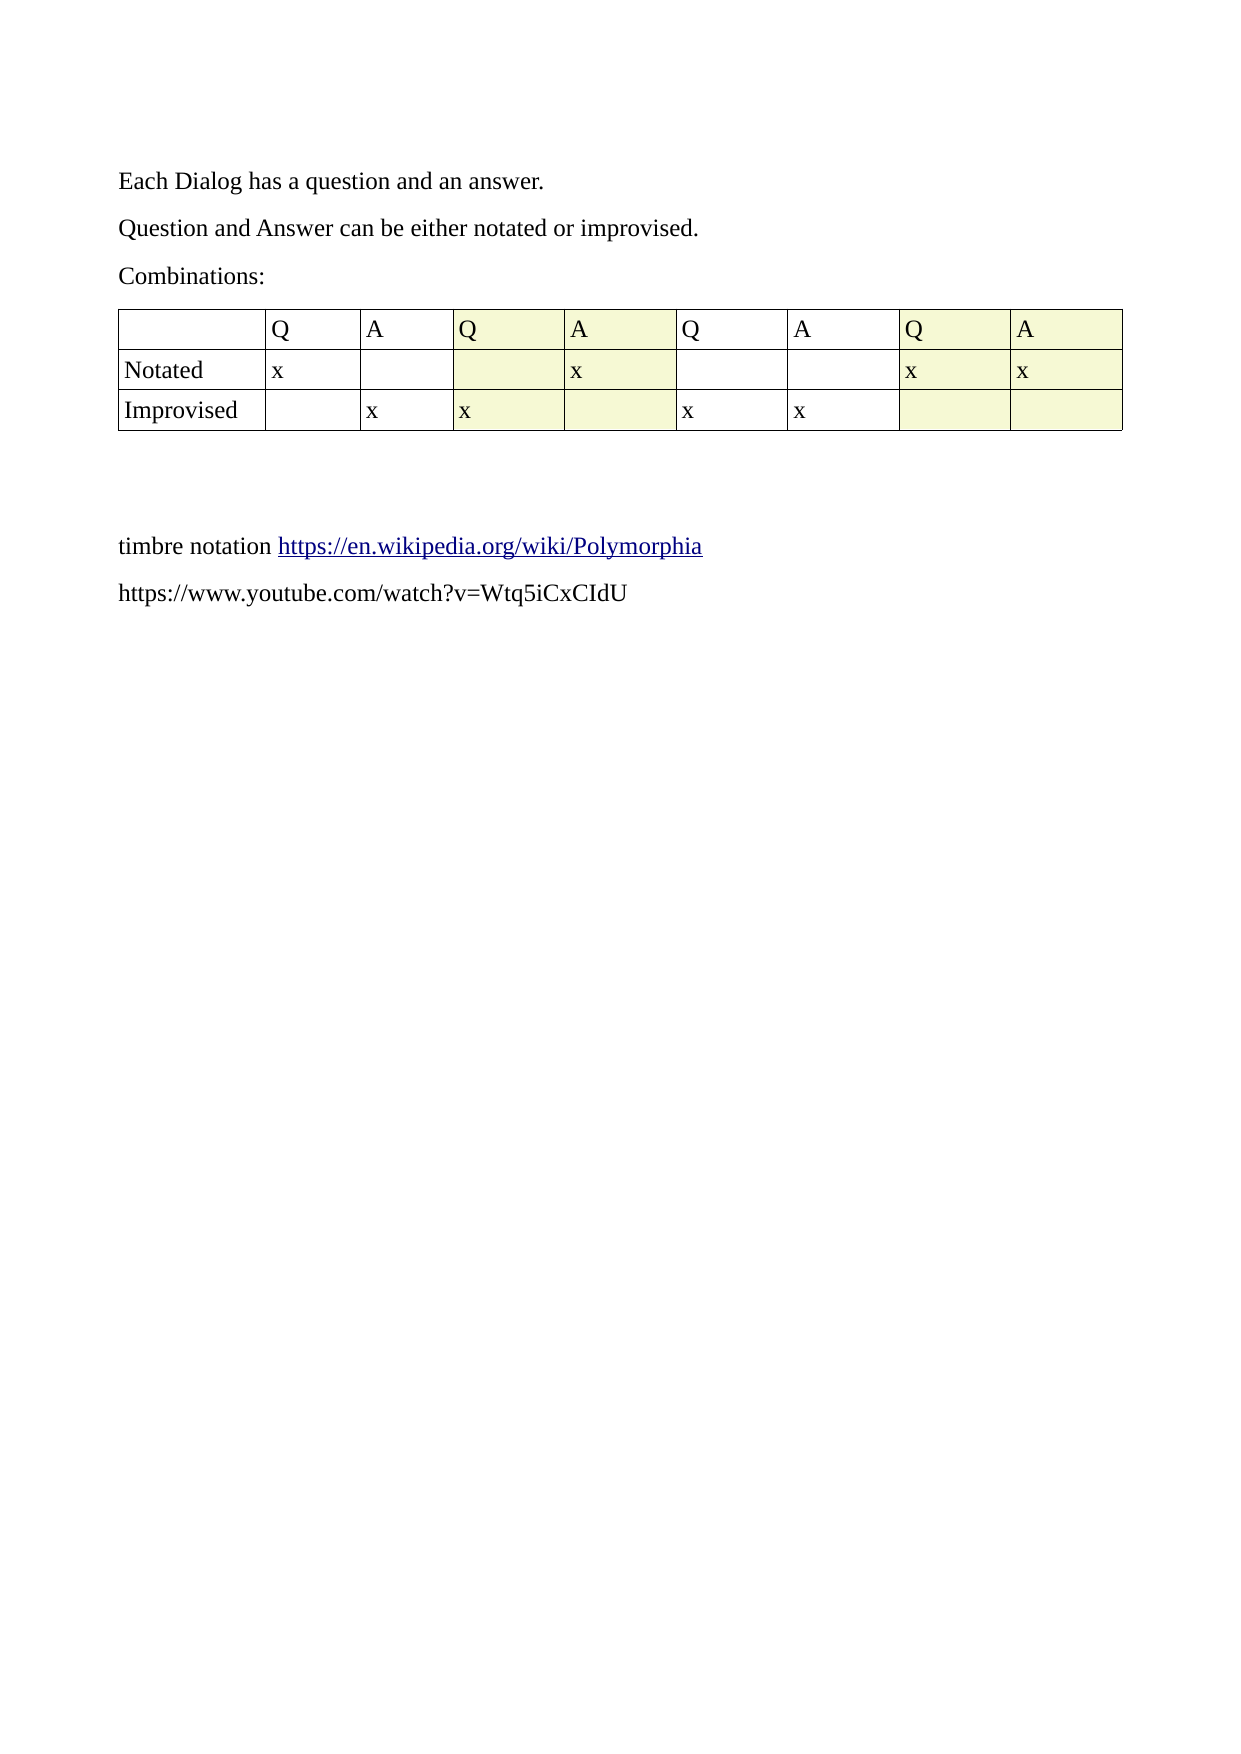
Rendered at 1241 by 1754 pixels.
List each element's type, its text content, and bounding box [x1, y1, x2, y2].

table_cell [900, 390, 1010, 429]
table_cell [266, 390, 360, 429]
table_header Q [454, 310, 564, 349]
table_cell x [266, 350, 360, 389]
table_header Q [900, 310, 1010, 349]
table_cell x [565, 350, 676, 389]
table_cell [677, 350, 787, 389]
text Question and Answer can be either notated or improvised. [118, 213, 1122, 242]
subtitle timbre notation https://en.wikipedia.org/wiki/Polymorphia [118, 531, 1122, 560]
table_header Q [266, 310, 360, 349]
table_cell Improvised [119, 390, 265, 429]
table_cell x [454, 390, 564, 429]
table_cell Notated [119, 350, 265, 389]
table_header A [565, 310, 676, 349]
table_header Q [677, 310, 787, 349]
table_cell [1011, 390, 1122, 429]
table_cell x [1011, 350, 1122, 389]
table_cell x [677, 390, 787, 429]
table_header A [361, 310, 453, 349]
text Combinations: [118, 261, 1122, 290]
table_cell x [900, 350, 1010, 389]
table_cell x [361, 390, 453, 429]
subtitle https://www.youtube.com/watch?v=Wtq5iCxCIdU [118, 578, 1122, 607]
table_cell [361, 350, 453, 389]
table_header A [1011, 310, 1122, 349]
table_cell [454, 350, 564, 389]
table_cell x [788, 390, 899, 429]
table_cell [565, 390, 676, 429]
text Each Dialog has a question and an answer. [118, 166, 1122, 194]
table_header [119, 310, 265, 349]
table_cell [788, 350, 899, 389]
table_header A [788, 310, 899, 349]
